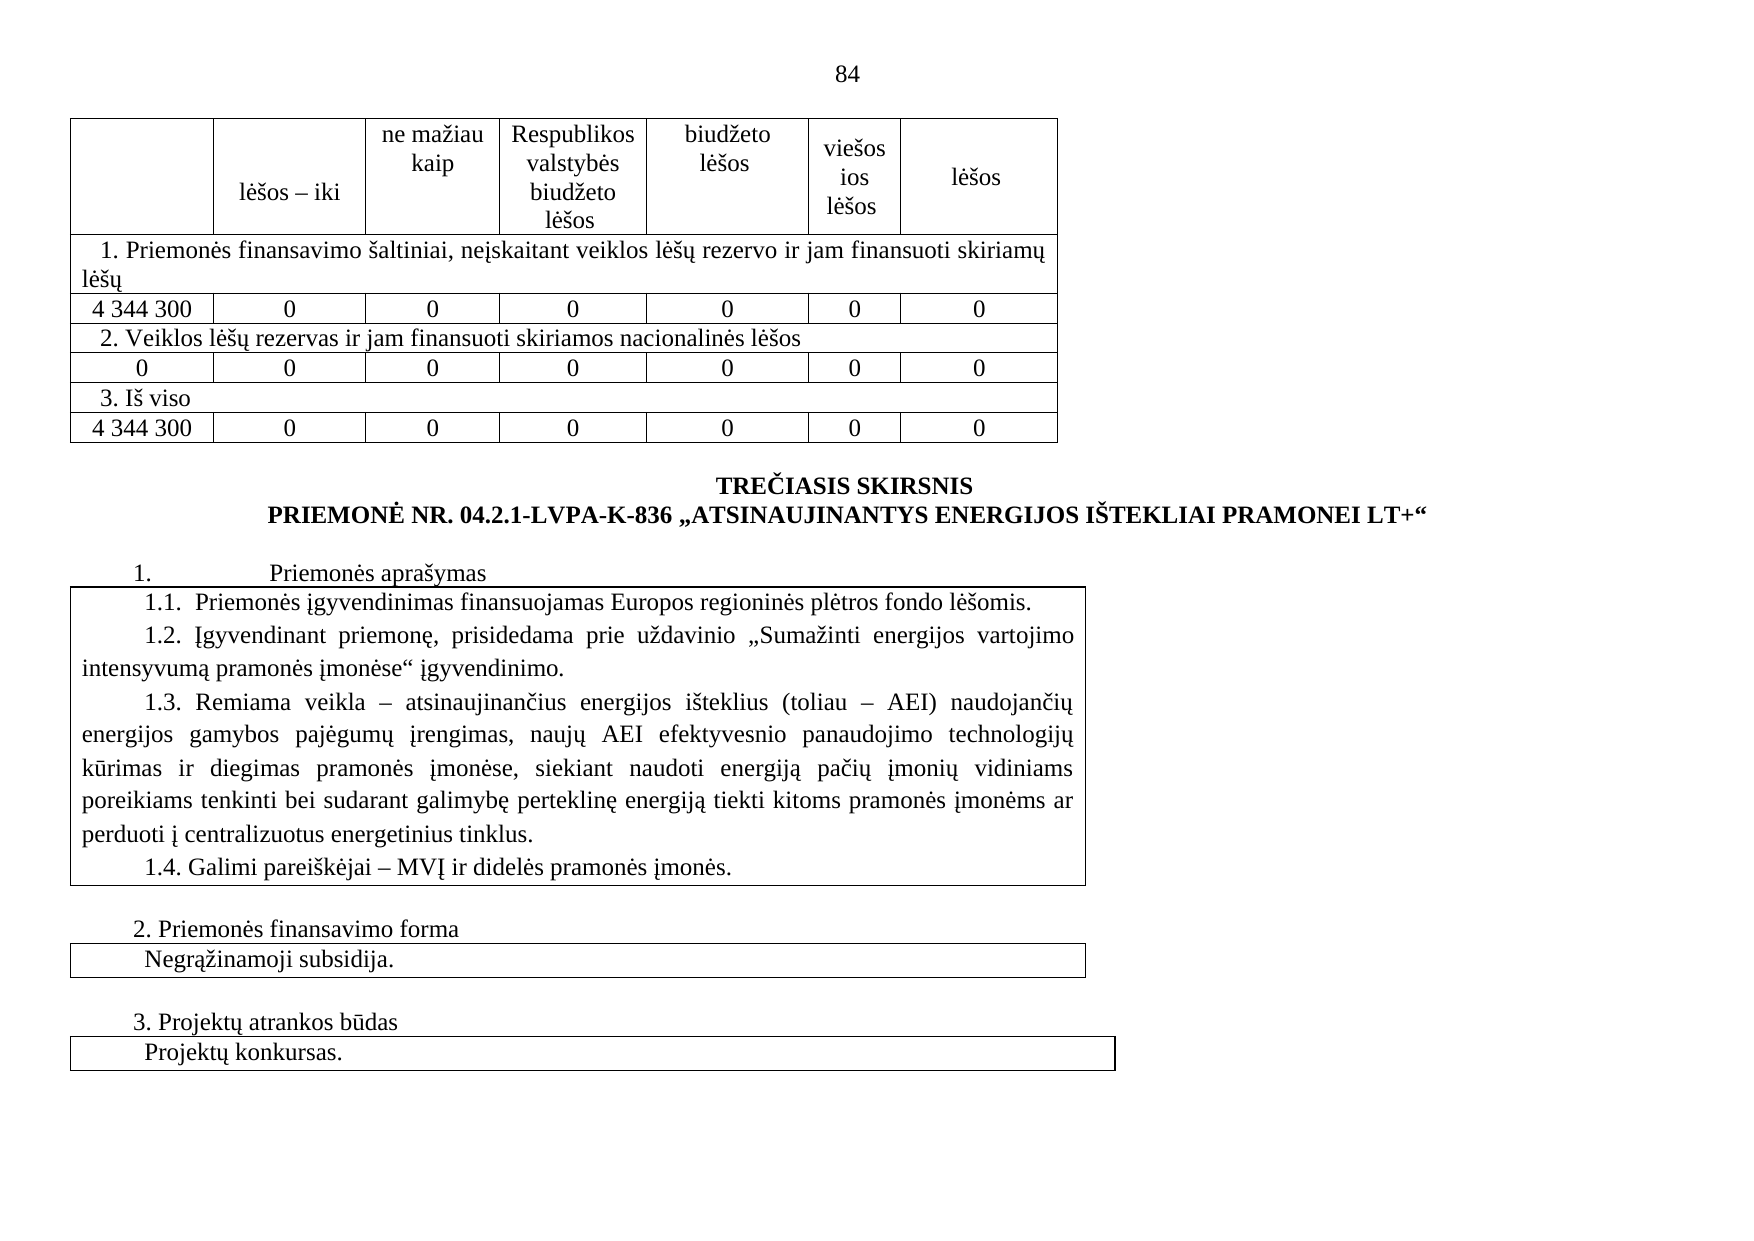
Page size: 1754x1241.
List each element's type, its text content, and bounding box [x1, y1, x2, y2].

table_cell 3. Iš viso [71, 383, 1057, 412]
table_cell 4 344 300 [71, 413, 213, 442]
table_header 1.1. Priemonės įgyvendinimas finansuojamas Europos regioninės plėtros fondo lėšomis. [71, 588, 1085, 621]
table_cell 0 [901, 294, 1057, 322]
table_cell 0 [809, 294, 900, 322]
table_cell 0 [500, 353, 646, 382]
text TREČIASIS SKIRSNIS [59, 471, 1636, 500]
text 1. Priemonės aprašymas [133, 558, 1636, 586]
text 2. Priemonės finansavimo forma [59, 914, 1636, 943]
table_cell ne mažiau kaip [366, 119, 499, 234]
table_cell 1.2. Įgyvendinant priemonę, prisidedama prie uždavinio „Sumažinti energijos vartojimo intensyvumą pramonės įmonėse“ įgyvendinimo. [71, 621, 1085, 687]
table_cell 0 [500, 413, 646, 442]
table_cell 0 [366, 294, 499, 322]
table_cell 0 [366, 413, 499, 442]
table_cell 0 [809, 353, 900, 382]
table_cell 0 [901, 413, 1057, 442]
table_cell 2. Veiklos lėšų rezervas ir jam finansuoti skiriamos nacionalinės lėšos [71, 324, 1057, 352]
table_cell 0 [647, 353, 808, 382]
table_cell viešosios lėšos [809, 119, 900, 234]
text PRIEMONĖ NR. 04.2.1-LVPA-K-836 „ATSINAUJINANTYS ENERGIJOS IŠTEKLIAI PRAMONEI LT+“ [59, 500, 1636, 529]
table_header Projektų konkursas. [71, 1037, 1114, 1070]
table_cell 1.4. Galimi pareiškėjai – MVĮ ir didelės pramonės įmonės. [71, 852, 1085, 885]
table_cell 1. Priemonės finansavimo šaltiniai, neįskaitant veiklos lėšų rezervo ir jam finansuoti skiriamų lėšų [71, 235, 1057, 293]
text 3. Projektų atrankos būdas [59, 1007, 1636, 1036]
table_cell [71, 119, 213, 234]
table_cell 0 [214, 413, 365, 442]
table_cell 0 [647, 294, 808, 322]
table_cell 0 [901, 353, 1057, 382]
table_cell 0 [647, 413, 808, 442]
table_cell lėšos [901, 119, 1057, 234]
table_cell 0 [500, 294, 646, 322]
table_header Negrąžinamoji subsidija. [71, 944, 1085, 977]
table_cell 0 [366, 353, 499, 382]
table_cell 0 [214, 294, 365, 322]
table_cell 4 344 300 [71, 294, 213, 322]
table_cell 0 [809, 413, 900, 442]
table_cell 0 [214, 353, 365, 382]
table_cell 0 [71, 353, 213, 382]
table_cell Respublikos valstybės biudžeto lėšos [500, 119, 646, 234]
table_cell 1.3. Remiama veikla – atsinaujinančius energijos išteklius (toliau – AEI) naudojančių energijos gamybos pajėgumų įrengimas, naujų AEI efektyvesnio panaudojimo technologijų kūrimas ir diegimas pramonės įmonėse, siekiant naudoti energiją pačių įmonių vidiniams poreikiams tenkinti bei sudarant galimybę perteklinę energiją tiekti kitoms pramonės įmonėms ar perduoti į centralizuotus energetinius tinklus. [71, 687, 1085, 852]
table_cell biudžeto lėšos [647, 119, 808, 234]
table_cell lėšos – iki [214, 119, 365, 234]
